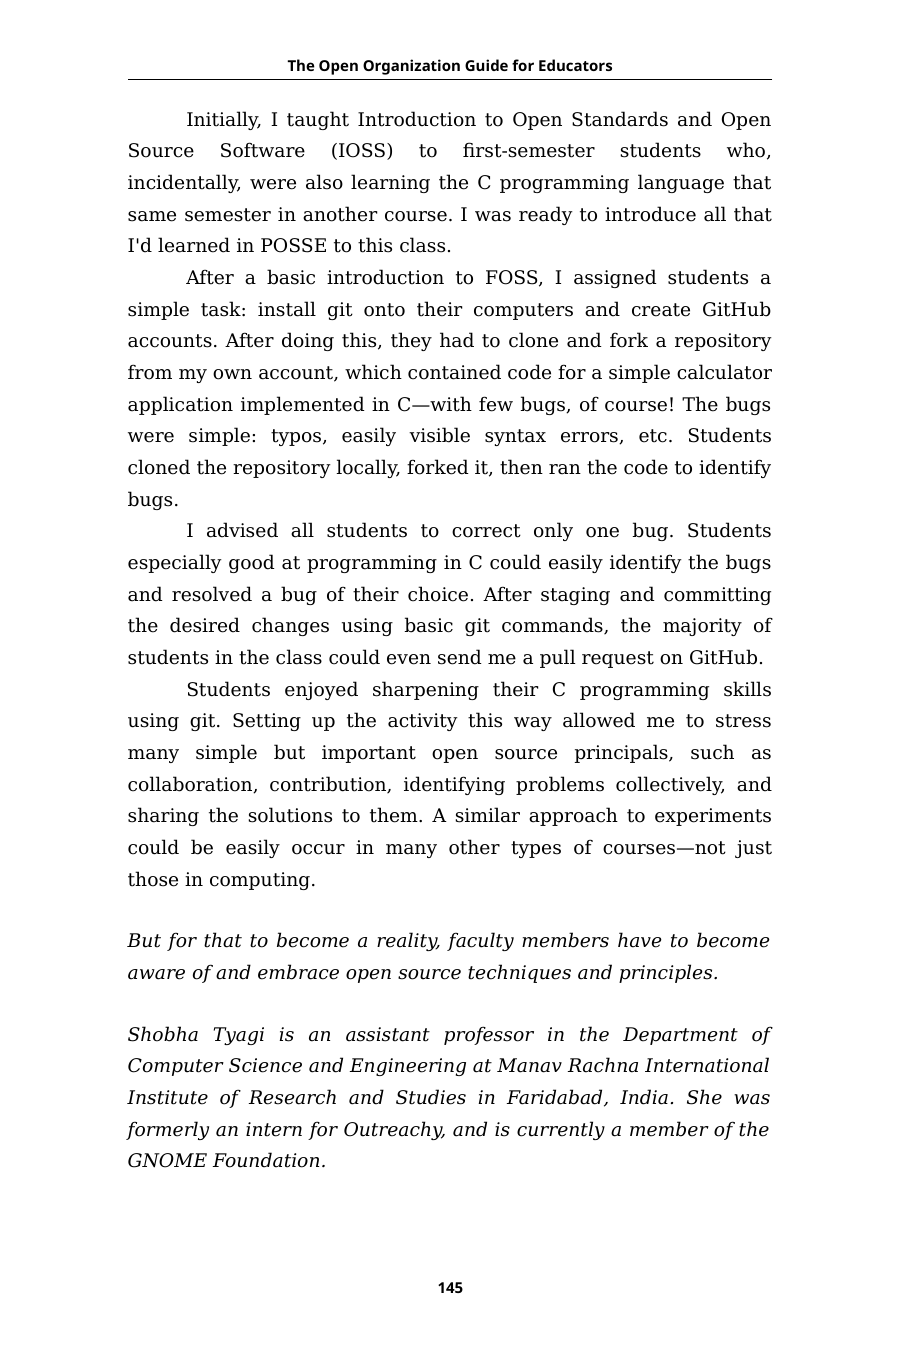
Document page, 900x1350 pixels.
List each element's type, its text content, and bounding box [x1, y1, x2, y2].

text Shobha Tyagi is an assistant professor in the Department of Computer Science and Engineering at Manav Rachna International Institute of Research and Studies in Faridabad, India. She was formerly an intern for Outreachy, and is currently a member of the GNOME Foundation. [127, 1024, 772, 1172]
text I advised all students to correct only one bug. Students especially good at programming in C could easily identify the bugs and resolved a bug of their choice. After staging and committing the desired changes using basic git commands, the majority of students in the class could even send me a pull request on GitHub. [127, 520, 772, 669]
text Students enjoyed sharpening their C programming skills using git. Setting up the activity this way allowed me to stress many simple but important open source principals, such as collaboration, contribution, identifying problems collectively, and sharing the solutions to them. A similar approach to experiments could be easily occur in many other types of courses—not just those in computing. [127, 679, 772, 891]
text But for that to become a reality, faculty members have to become aware of and embrace open source techniques and principles. [127, 930, 772, 984]
text After a basic introduction to FOSS, I assigned students a simple task: install git onto their computers and create GitHub accounts. After doing this, they had to clone and fork a repository from my own account, which contained code for a simple calculator application implemented in C—with few bugs, of course! The bugs were simple: typos, easily visible syntax errors, etc. Students cloned the repository locally, forked it, then ran the code to identify bugs. [127, 267, 772, 511]
text Initially, I taught Introduction to Open Standards and Open Source Software (IOSS) to first-semester students who, incidentally, were also learning the C programming language that same semester in another course. I was ready to introduce all that I'd learned in POSSE to this class. [127, 109, 772, 257]
